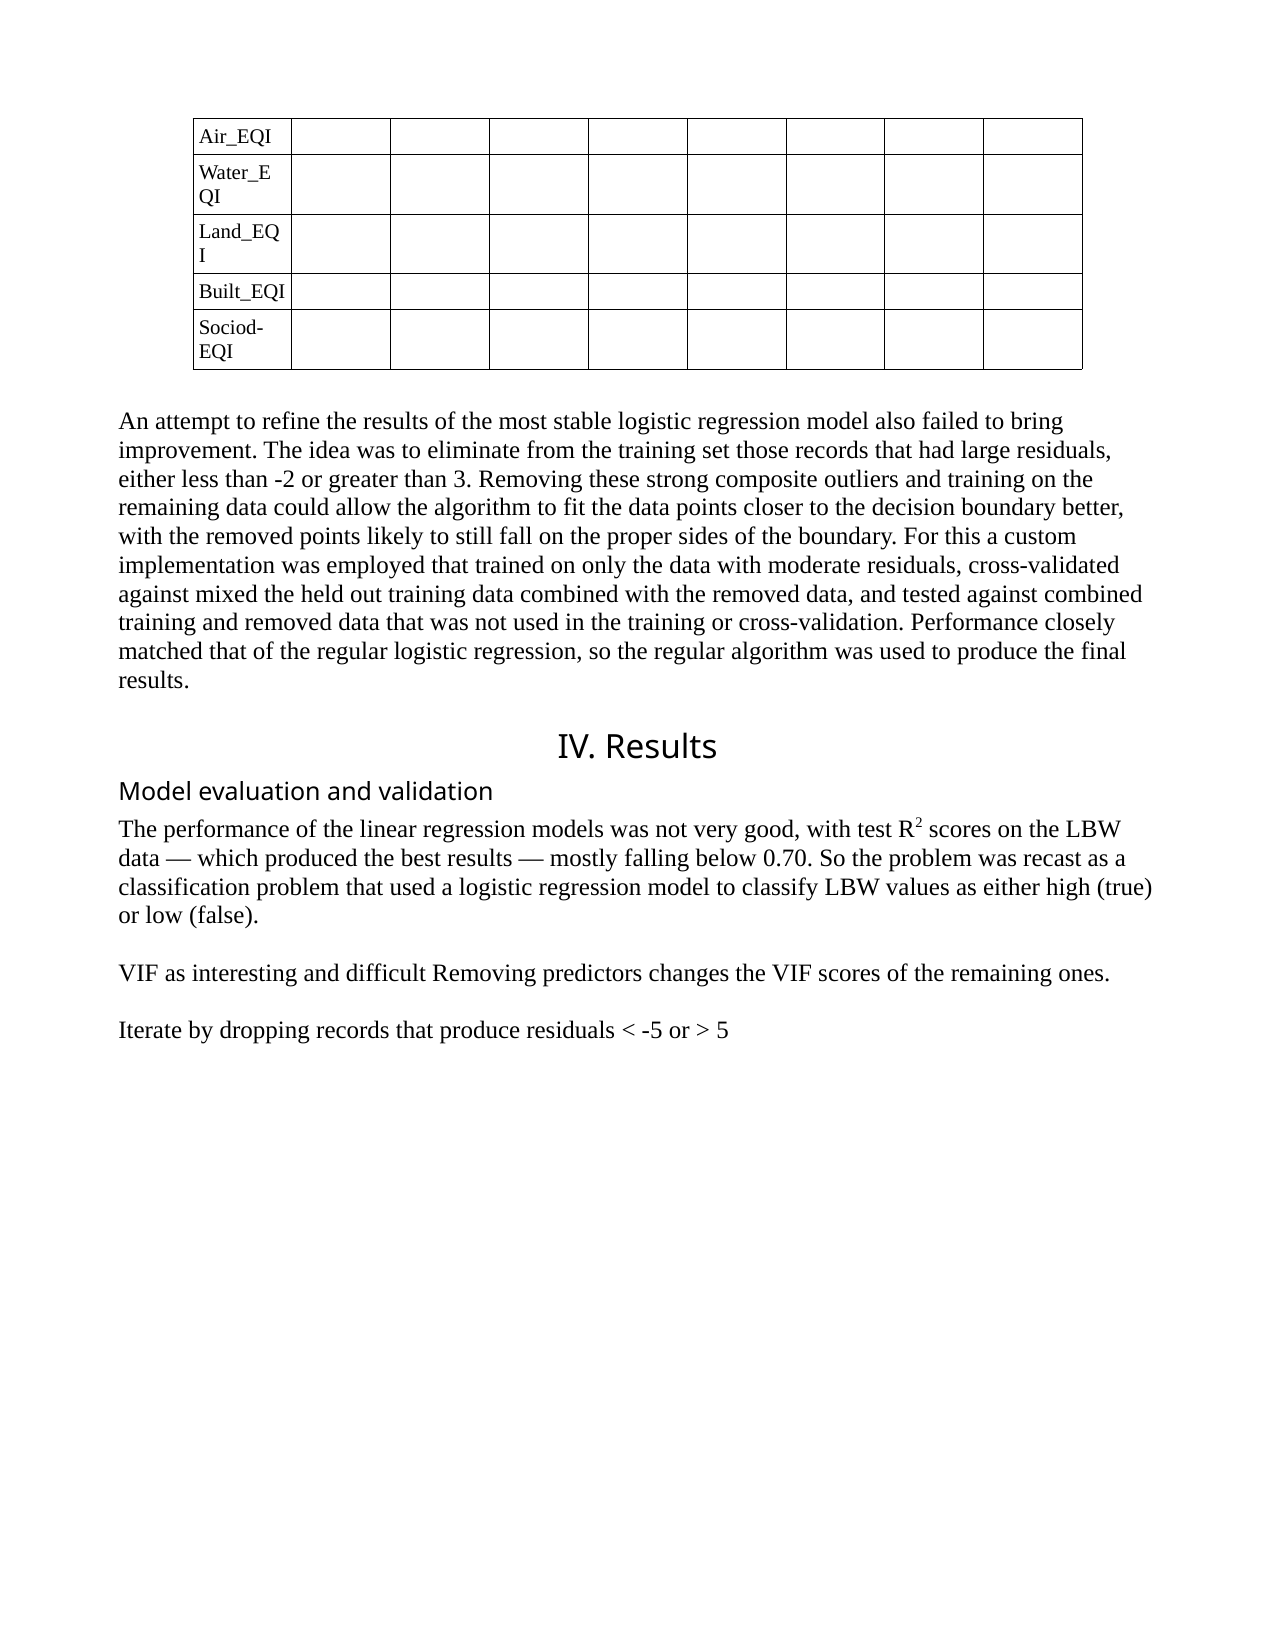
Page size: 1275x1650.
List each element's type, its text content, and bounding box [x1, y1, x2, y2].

table_cell [490, 155, 588, 213]
table_cell [292, 119, 390, 154]
table_cell [292, 215, 390, 273]
table_cell [688, 119, 786, 154]
table_cell [391, 274, 489, 309]
table_cell [885, 215, 983, 273]
table_cell [589, 310, 687, 368]
text Model evaluation and validation [118, 774, 1157, 808]
table_cell [391, 119, 489, 154]
table_cell [292, 310, 390, 368]
table_cell [984, 155, 1082, 213]
text IV. Results [118, 722, 1157, 768]
table_cell Water_EQI [194, 155, 291, 213]
table_cell [984, 215, 1082, 273]
table_cell [292, 274, 390, 309]
table_cell [589, 155, 687, 213]
table_cell [490, 310, 588, 368]
text The performance of the linear regression models was not very good, with test R2 scores on the LBW data — which produced the best results — mostly falling below 0.70. So the problem was recast as a classification problem that used a logistic regression model to classify LBW values as either high (true) or low (false). [118, 814, 1157, 929]
table_cell Sociod-EQI [194, 310, 291, 368]
table_cell [391, 155, 489, 213]
table_cell Built_EQI [194, 274, 291, 309]
table_cell Air_EQI [194, 119, 291, 154]
table_cell [885, 119, 983, 154]
table_cell Land_EQI [194, 215, 291, 273]
table_cell [589, 119, 687, 154]
table_cell [885, 274, 983, 309]
table_cell [589, 215, 687, 273]
table_cell [688, 215, 786, 273]
table_cell [984, 274, 1082, 309]
text Iterate by dropping records that produce residuals < -5 or > 5 [118, 1015, 1157, 1044]
table_cell [391, 310, 489, 368]
table_cell [292, 155, 390, 213]
table_cell [688, 274, 786, 309]
table_cell [490, 119, 588, 154]
table_cell [787, 155, 884, 213]
table_cell [688, 310, 786, 368]
table_cell [984, 119, 1082, 154]
table_cell [391, 215, 489, 273]
table_cell [589, 274, 687, 309]
table_cell [688, 155, 786, 213]
table_cell [885, 310, 983, 368]
table_cell [787, 310, 884, 368]
table_cell [787, 274, 884, 309]
table_cell [984, 310, 1082, 368]
table_cell [885, 155, 983, 213]
text An attempt to refine the results of the most stable logistic regression model also failed to bring improvement. The idea was to eliminate from the training set those records that had large residuals, either less than -2 or greater than 3. Removing these strong composite outliers and training on the remaining data could allow the algorithm to fit the data points closer to the decision boundary better, with the removed points likely to still fall on the proper sides of the boundary. For this a custom implementation was employed that trained on only the data with moderate residuals, cross-validated against mixed the held out training data combined with the removed data, and tested against combined training and removed data that was not used in the training or cross-validation. Performance closely matched that of the regular logistic regression, so the regular algorithm was used to produce the final results. [118, 406, 1157, 694]
table_cell [787, 119, 884, 154]
text VIF as interesting and difficult Removing predictors changes the VIF scores of the remaining ones. [118, 958, 1157, 987]
table_cell [787, 215, 884, 273]
table_cell [490, 274, 588, 309]
table_cell [490, 215, 588, 273]
